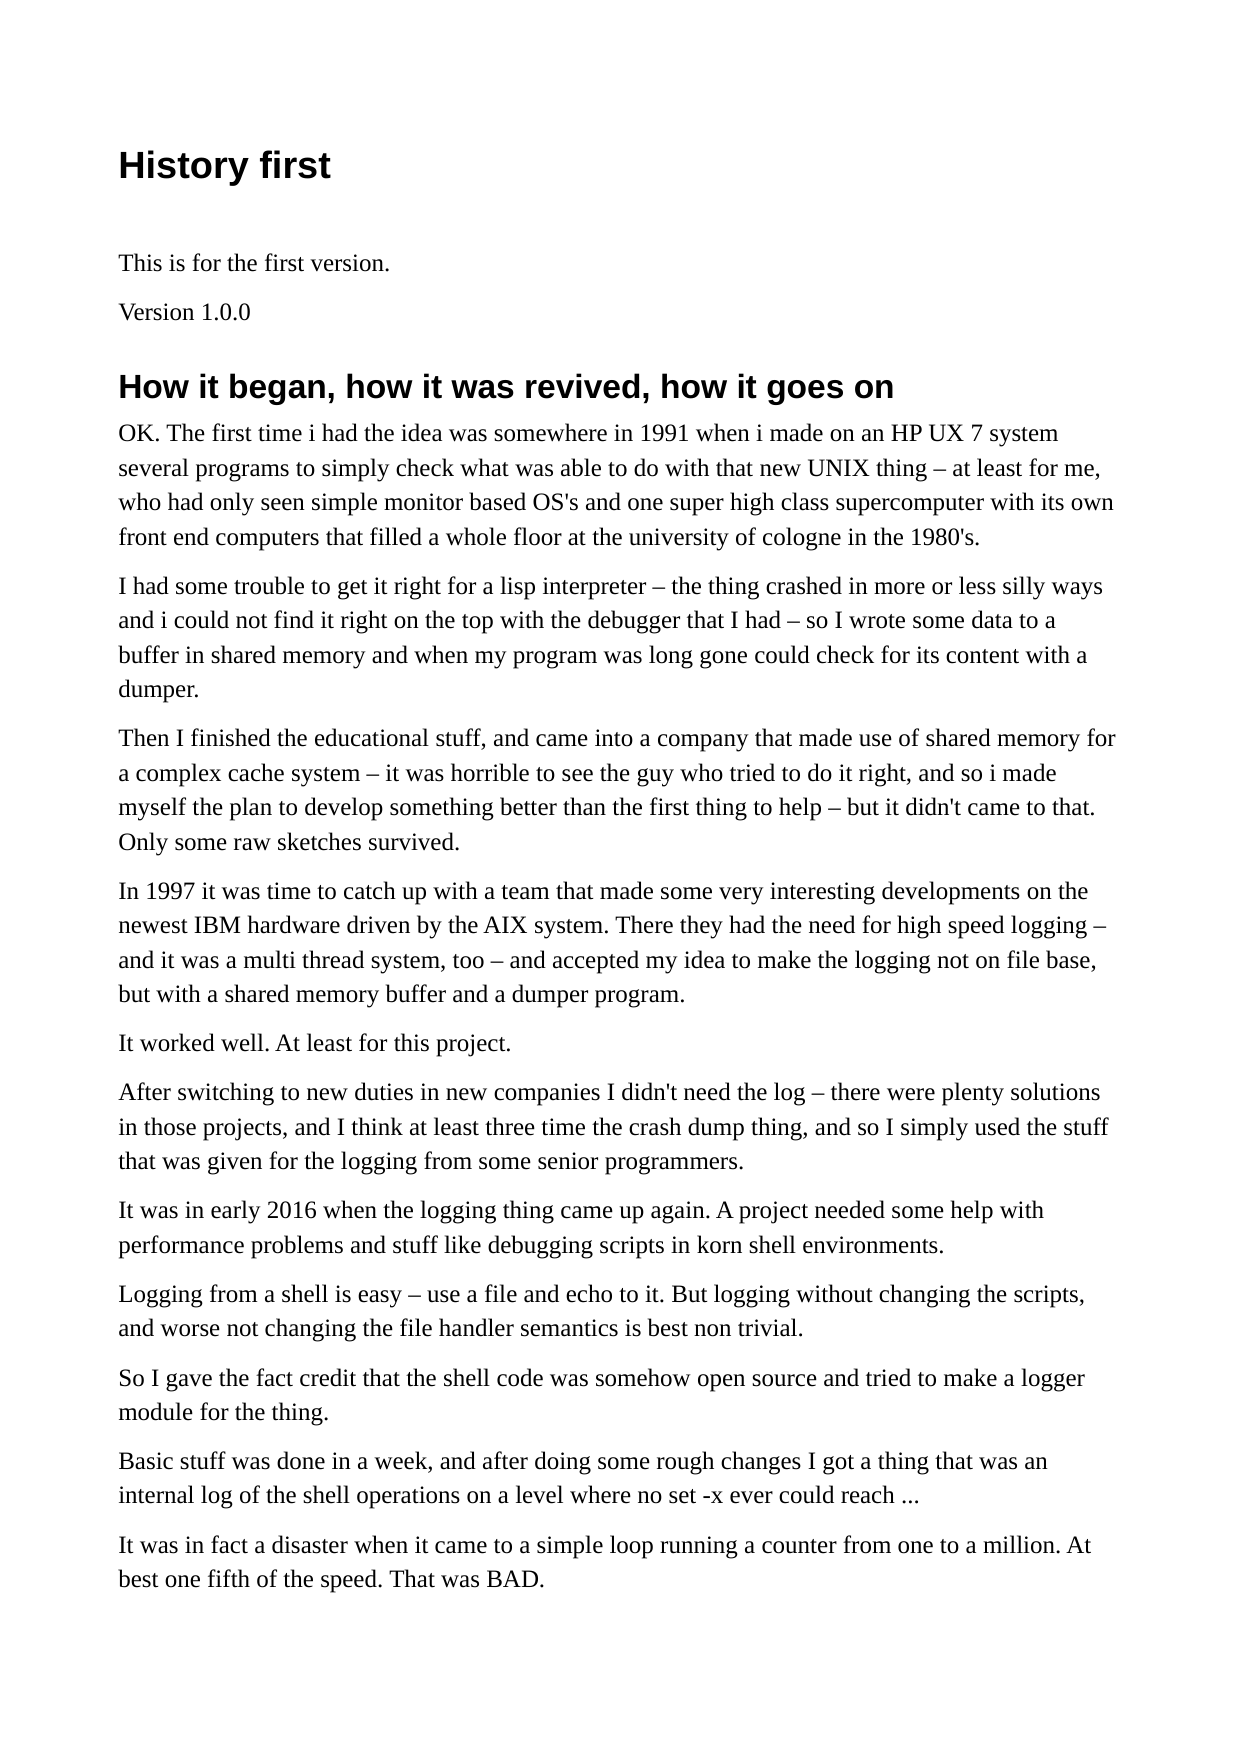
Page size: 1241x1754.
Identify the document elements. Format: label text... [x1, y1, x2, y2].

text It worked well. At least for this project. [118, 1028, 1122, 1057]
subtitle History first [118, 143, 1122, 187]
text After switching to new duties in new companies I didn't need the log – there were plenty solutions in those projects, and I think at least three time the crash dump thing, and so I simply used the stuff that was given for the logging from some senior programmers. [118, 1077, 1122, 1175]
subtitle How it began, how it was revived, how it goes on [118, 367, 1122, 406]
text So I gave the fact credit that the shell code was somehow open source and tried to make a logger module for the thing. [118, 1363, 1122, 1426]
text Version 1.0.0 [118, 297, 1122, 326]
text It was in fact a disaster when it came to a simple loop running a counter from one to a million. At best one fifth of the speed. That was BAD. [118, 1530, 1122, 1593]
text I had some trouble to get it right for a lisp interpreter – the thing crashed in more or less silly ways and i could not find it right on the top with the debugger that I had – so I wrote some data to a buffer in shared memory and when my program was long gone could check for its content with a dumper. [118, 571, 1122, 703]
text Logging from a shell is easy – use a file and echo to it. But logging without changing the scripts, and worse not changing the file handler semantics is best non trivial. [118, 1279, 1122, 1342]
text Then I finished the educational stuff, and came into a company that made use of shared memory for a complex cache system – it was horrible to see the guy who tried to do it right, and so i made myself the plan to develop something better than the first thing to help – but it didn't came to that. Only some raw sketches survived. [118, 723, 1122, 856]
text OK. The first time i had the idea was somewhere in 1991 when i made on an HP UX 7 system several programs to simply check what was able to do with that new UNIX thing – at least for me, who had only seen simple monitor based OS's and one super high class supercomputer with its own front end computers that filled a whole floor at the university of cologne in the 1980's. [118, 418, 1122, 551]
text It was in early 2016 when the logging thing came up again. A project needed some help with performance problems and stuff like debugging scripts in korn shell environments. [118, 1196, 1122, 1259]
text This is for the first version. [118, 248, 1122, 277]
text In 1997 it was time to catch up with a team that made some very interesting developments on the newest IBM hardware driven by the AIX system. There they had the need for high speed logging – and it was a multi thread system, too – and accepted my idea to make the logging not on file base, but with a shared memory buffer and a dumper program. [118, 876, 1122, 1008]
text Basic stuff was done in a week, and after doing some rough changes I got a thing that was an internal log of the shell operations on a level where no set -x ever could reach ... [118, 1446, 1122, 1509]
